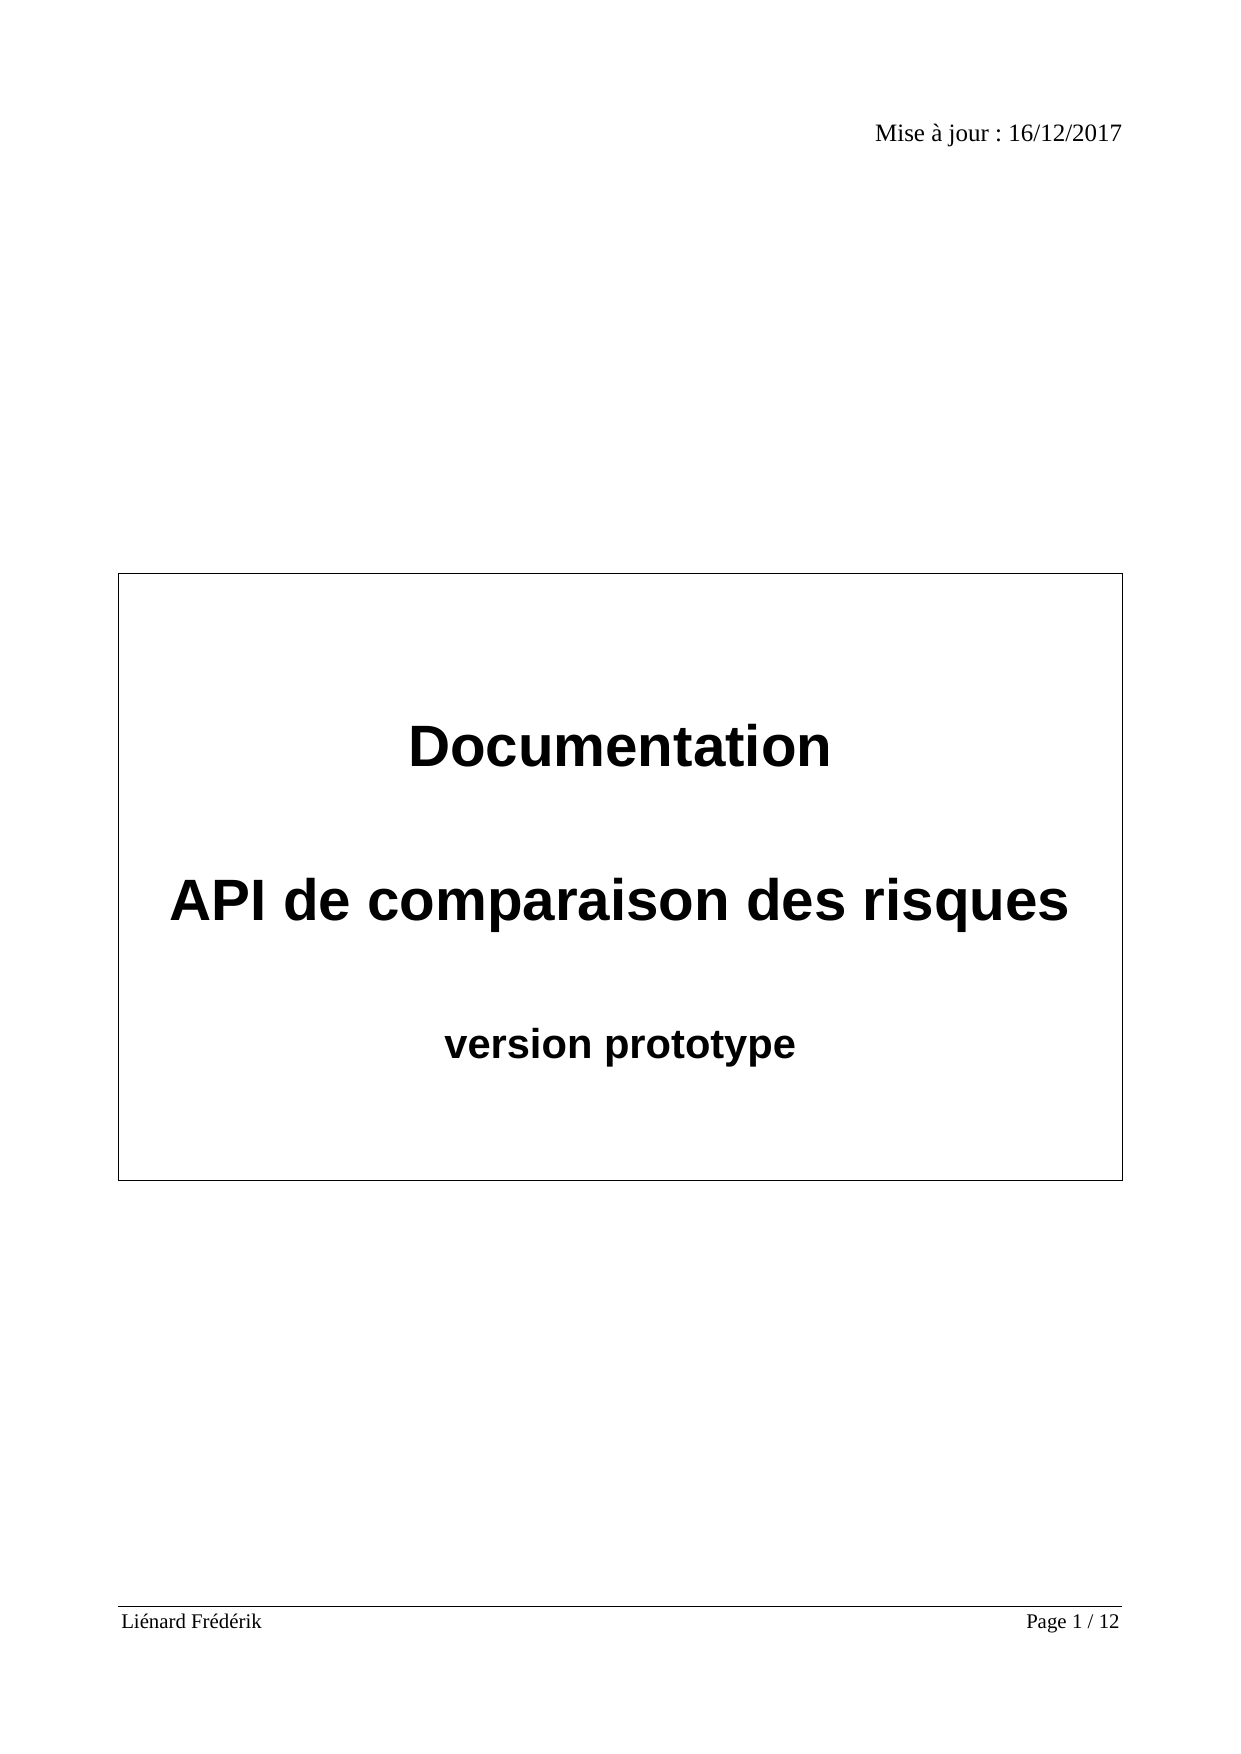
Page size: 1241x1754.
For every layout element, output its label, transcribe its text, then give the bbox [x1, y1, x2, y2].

title Documentation [127, 712, 1113, 779]
title API de comparaison des risques [127, 866, 1113, 933]
text version prototype [127, 1019, 1113, 1067]
